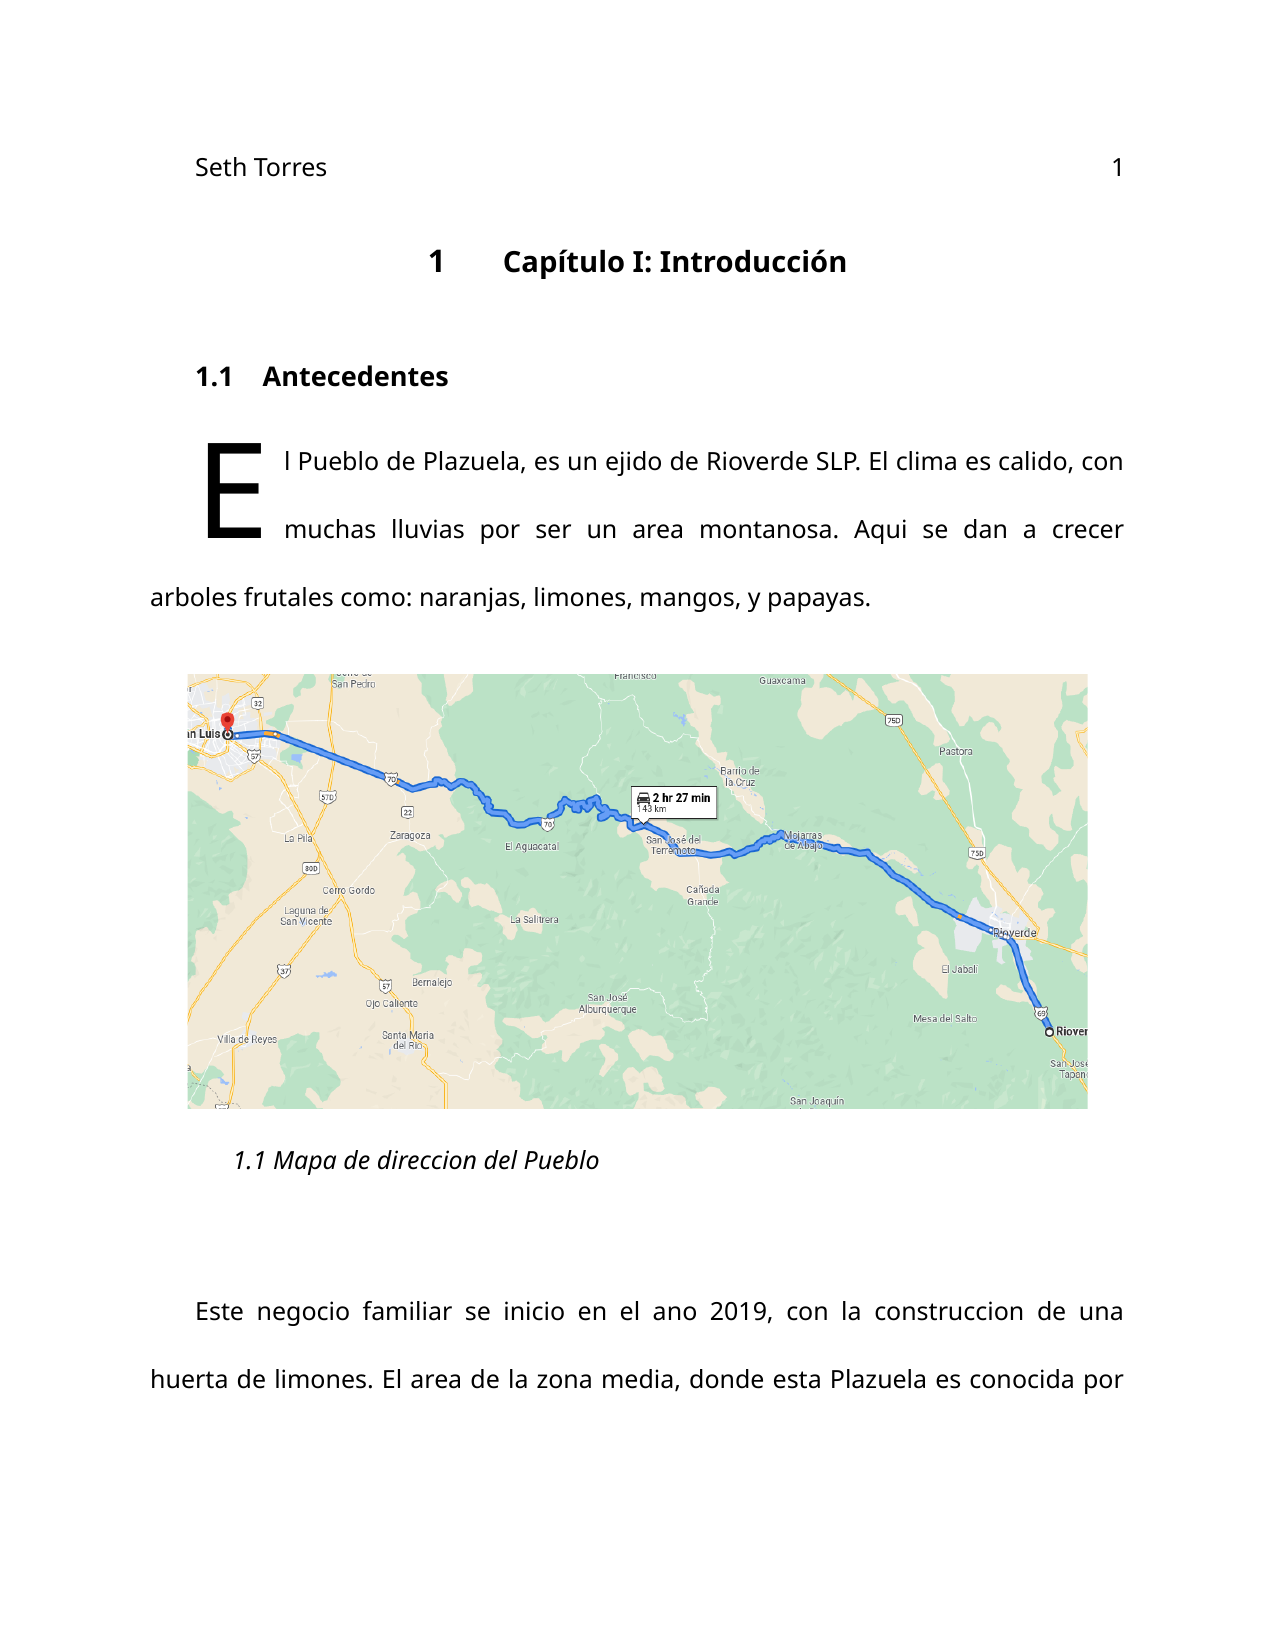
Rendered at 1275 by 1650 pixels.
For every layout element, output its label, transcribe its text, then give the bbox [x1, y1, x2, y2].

subtitle Capítulo I: Introducción [150, 238, 1125, 281]
subtitle Antecedentes [150, 357, 1125, 394]
text Este negocio familiar se inicio en el ano 2019, con la construccion de una huerta de limones. El area de la zona media, donde esta Plazuela es conocida por [150, 1293, 1125, 1395]
picture [187, 674, 1088, 1109]
text El Pueblo de Plazuela, es un ejido de Rioverde SLP. El clima es calido, con muchas lluvias por ser un area montanosa. Aqui se dan a crecer arboles frutales como: naranjas, limones, mangos, y papayas. [150, 443, 1125, 614]
text 1.1 Mapa de direccion del Pueblo [187, 1109, 1087, 1176]
